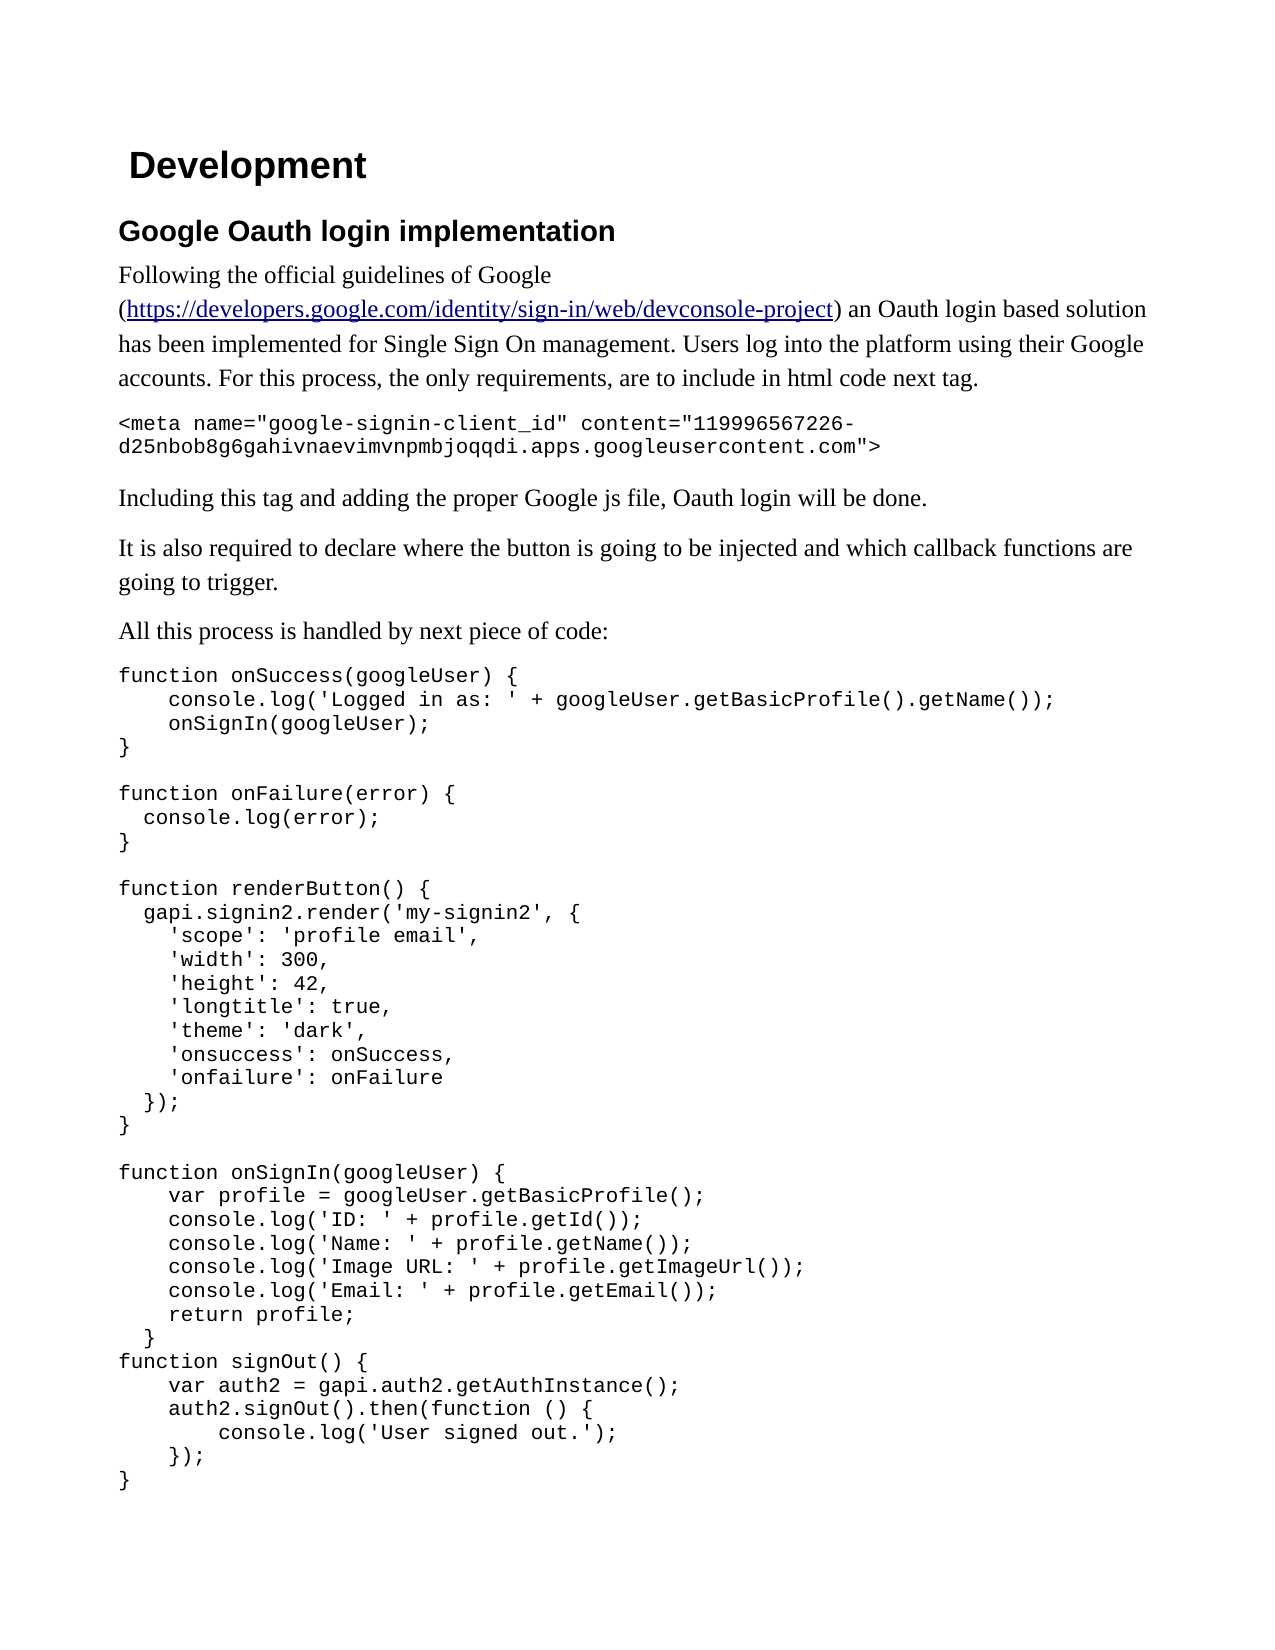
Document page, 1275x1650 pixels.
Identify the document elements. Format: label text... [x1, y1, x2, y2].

text console.log('Name: ' + profile.getName()); [118, 1233, 1157, 1256]
text } [118, 1469, 1157, 1493]
text auth2.signOut().then(function () { [118, 1398, 1157, 1422]
text } [118, 736, 1157, 760]
text Including this tag and adding the proper Google js file, Oauth login will be done. [118, 483, 1157, 512]
text return profile; [118, 1304, 1157, 1327]
text function onFailure(error) { [118, 783, 1157, 807]
text console.log('Logged in as: ' + googleUser.getBasicProfile().getName()); [118, 689, 1157, 712]
text console.log('User signed out.'); [118, 1422, 1157, 1446]
text function onSuccess(googleUser) { [118, 665, 1157, 689]
text 'scope': 'profile email', [118, 925, 1157, 949]
text 'onfailure': onFailure [118, 1067, 1157, 1091]
text It is also required to declare where the button is going to be injected and which callback functions are going to trigger. [118, 533, 1157, 596]
text 'height': 42, [118, 973, 1157, 996]
text All this process is handled by next piece of code: [118, 616, 1157, 645]
text console.log('ID: ' + profile.getId()); [118, 1209, 1157, 1233]
text console.log('Image URL: ' + profile.getImageUrl()); [118, 1256, 1157, 1280]
text } [118, 1327, 1157, 1351]
subtitle Development [118, 143, 1157, 187]
text function renderButton() { [118, 878, 1157, 902]
text 'theme': 'dark', [118, 1020, 1157, 1043]
subtitle Google Oauth login implementation [118, 214, 1157, 248]
text } [118, 1114, 1157, 1138]
text <meta name="google-signin-client_id" content="119996567226-d25nbob8g6gahivnaevimvnpmbjoqqdi.apps.googleusercontent.com"> [118, 413, 1157, 460]
text console.log(error); [118, 807, 1157, 831]
text function signOut() { [118, 1351, 1157, 1374]
text var auth2 = gapi.auth2.getAuthInstance(); [118, 1374, 1157, 1398]
text onSignIn(googleUser); [118, 712, 1157, 736]
text console.log('Email: ' + profile.getEmail()); [118, 1280, 1157, 1304]
text function onSignIn(googleUser) { [118, 1162, 1157, 1185]
text var profile = googleUser.getBasicProfile(); [118, 1185, 1157, 1209]
text 'width': 300, [118, 949, 1157, 973]
text }); [118, 1446, 1157, 1469]
text gapi.signin2.render('my-signin2', { [118, 902, 1157, 925]
text 'onsuccess': onSuccess, [118, 1043, 1157, 1067]
text }); [118, 1091, 1157, 1114]
text Following the official guidelines of Google (https://developers.google.com/identity/sign-in/web/devconsole-project) an Oauth login based solution has been implemented for Single Sign On management. Users log into the platform using their Google accounts. For this process, the only requirements, are to include in html code next tag. [118, 260, 1157, 392]
text } [118, 831, 1157, 854]
text 'longtitle': true, [118, 996, 1157, 1020]
